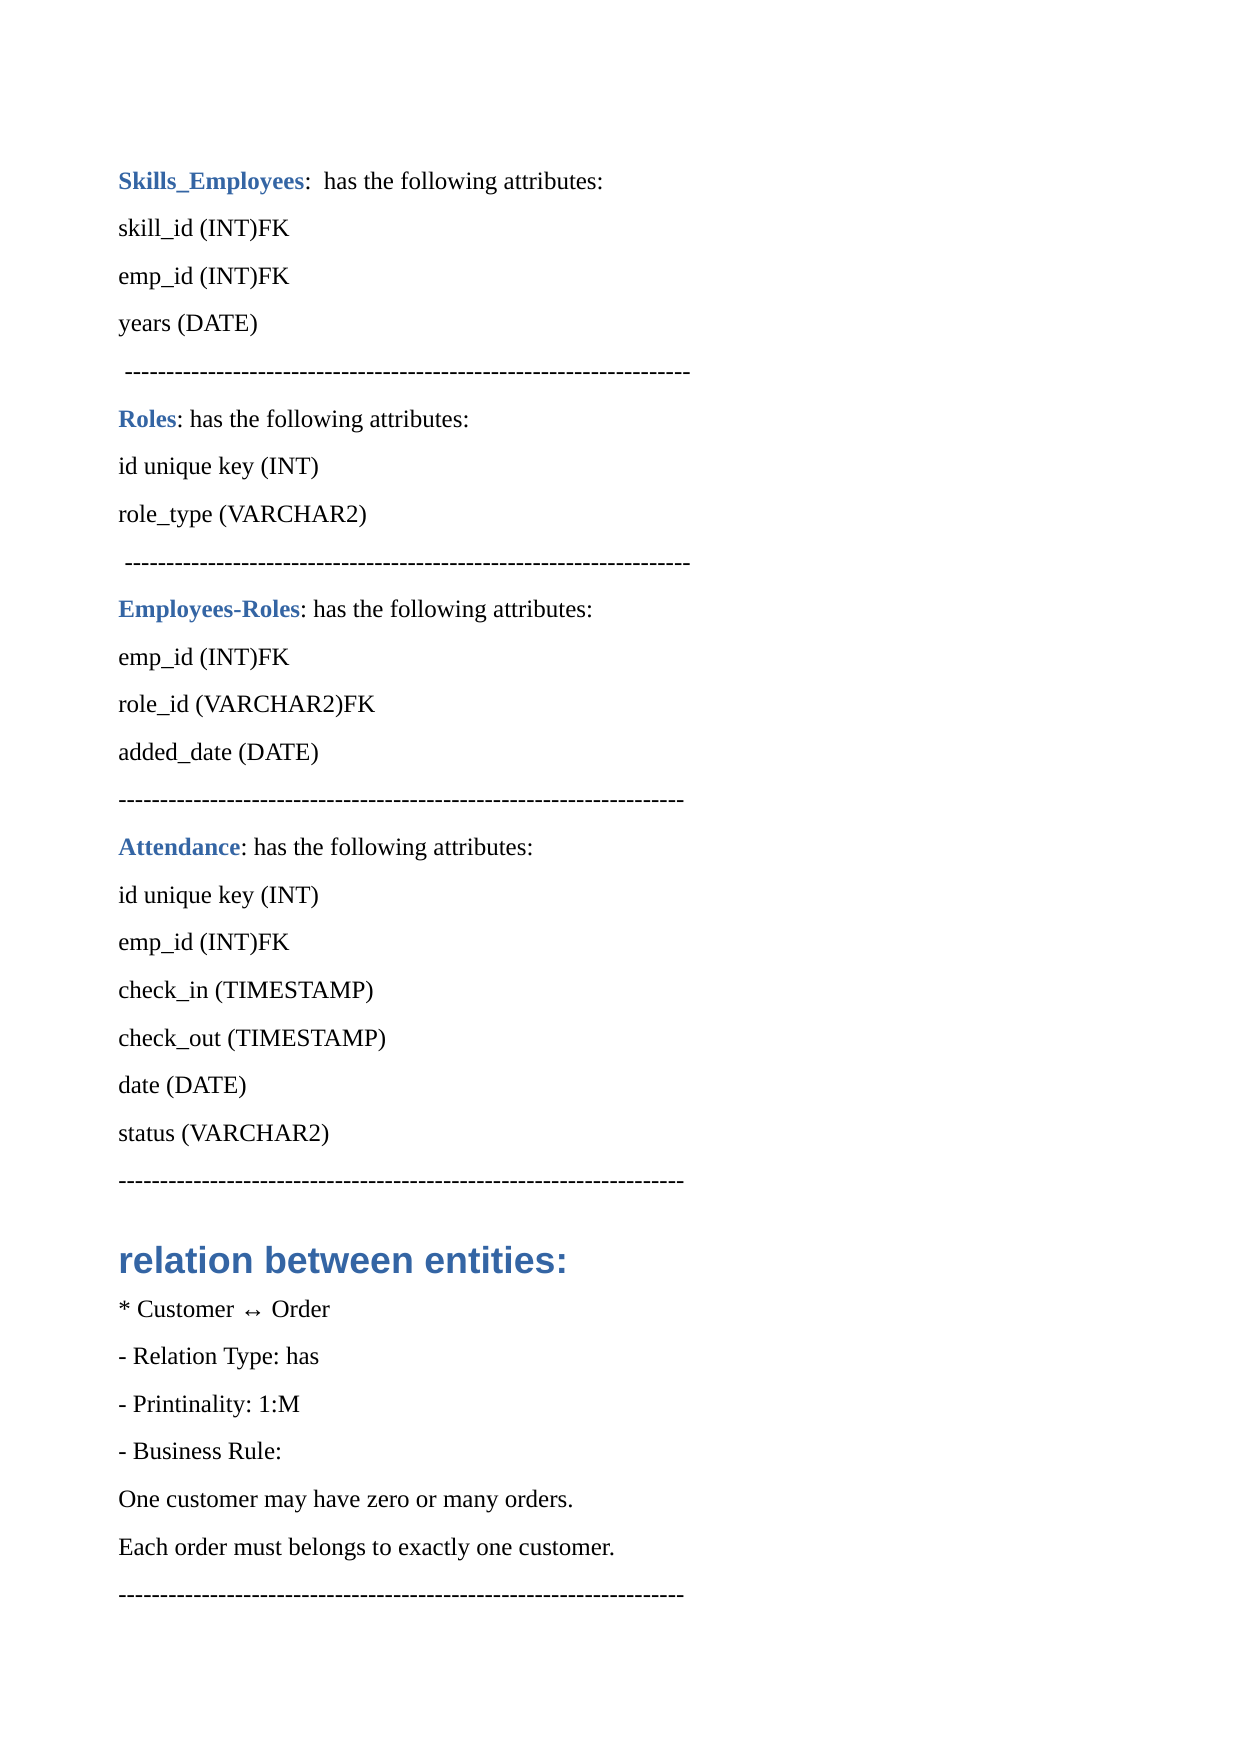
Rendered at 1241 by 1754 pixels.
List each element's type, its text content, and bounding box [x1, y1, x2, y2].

text years (DATE) [118, 308, 1122, 337]
text id unique key (INT) [118, 451, 1122, 480]
text emp_id (INT)FK [118, 927, 1122, 956]
text -------------------------------------------------------------------- [118, 1165, 1122, 1194]
text - Business Rule: [118, 1436, 1122, 1465]
text -------------------------------------------------------------------- [118, 547, 1122, 575]
text id unique key (INT) [118, 880, 1122, 908]
text Roles: has the following attributes: [118, 404, 1122, 432]
text * Customer ↔ Order [118, 1294, 1122, 1322]
text Each order must belongs to exactly one customer. [118, 1532, 1122, 1560]
text role_id (VARCHAR2)FK [118, 689, 1122, 718]
text -------------------------------------------------------------------- [118, 1579, 1122, 1608]
text check_out (TIMESTAMP) [118, 1023, 1122, 1051]
text added_date (DATE) [118, 737, 1122, 766]
text : has the following attributes: [304, 166, 1122, 194]
text Skills_Employees [118, 166, 304, 194]
text Attendance: has the following attributes: [118, 832, 1122, 861]
text - Printinality: 1:M [118, 1389, 1122, 1418]
text Employees-Roles: has the following attributes: [118, 594, 1122, 623]
text One customer may have zero or many orders. [118, 1484, 1122, 1513]
text skill_id (INT)FK [118, 213, 1122, 242]
text emp_id (INT)FK [118, 261, 1122, 290]
text check_in (TIMESTAMP) [118, 975, 1122, 1004]
text status (VARCHAR2) [118, 1118, 1122, 1147]
text date (DATE) [118, 1070, 1122, 1099]
text -------------------------------------------------------------------- [118, 356, 1122, 385]
text -------------------------------------------------------------------- [118, 784, 1122, 813]
text role_type (VARCHAR2) [118, 499, 1122, 528]
text - Relation Type: has [118, 1341, 1122, 1370]
text emp_id (INT)FK [118, 642, 1122, 671]
subtitle relation between entities: [118, 1238, 1122, 1281]
